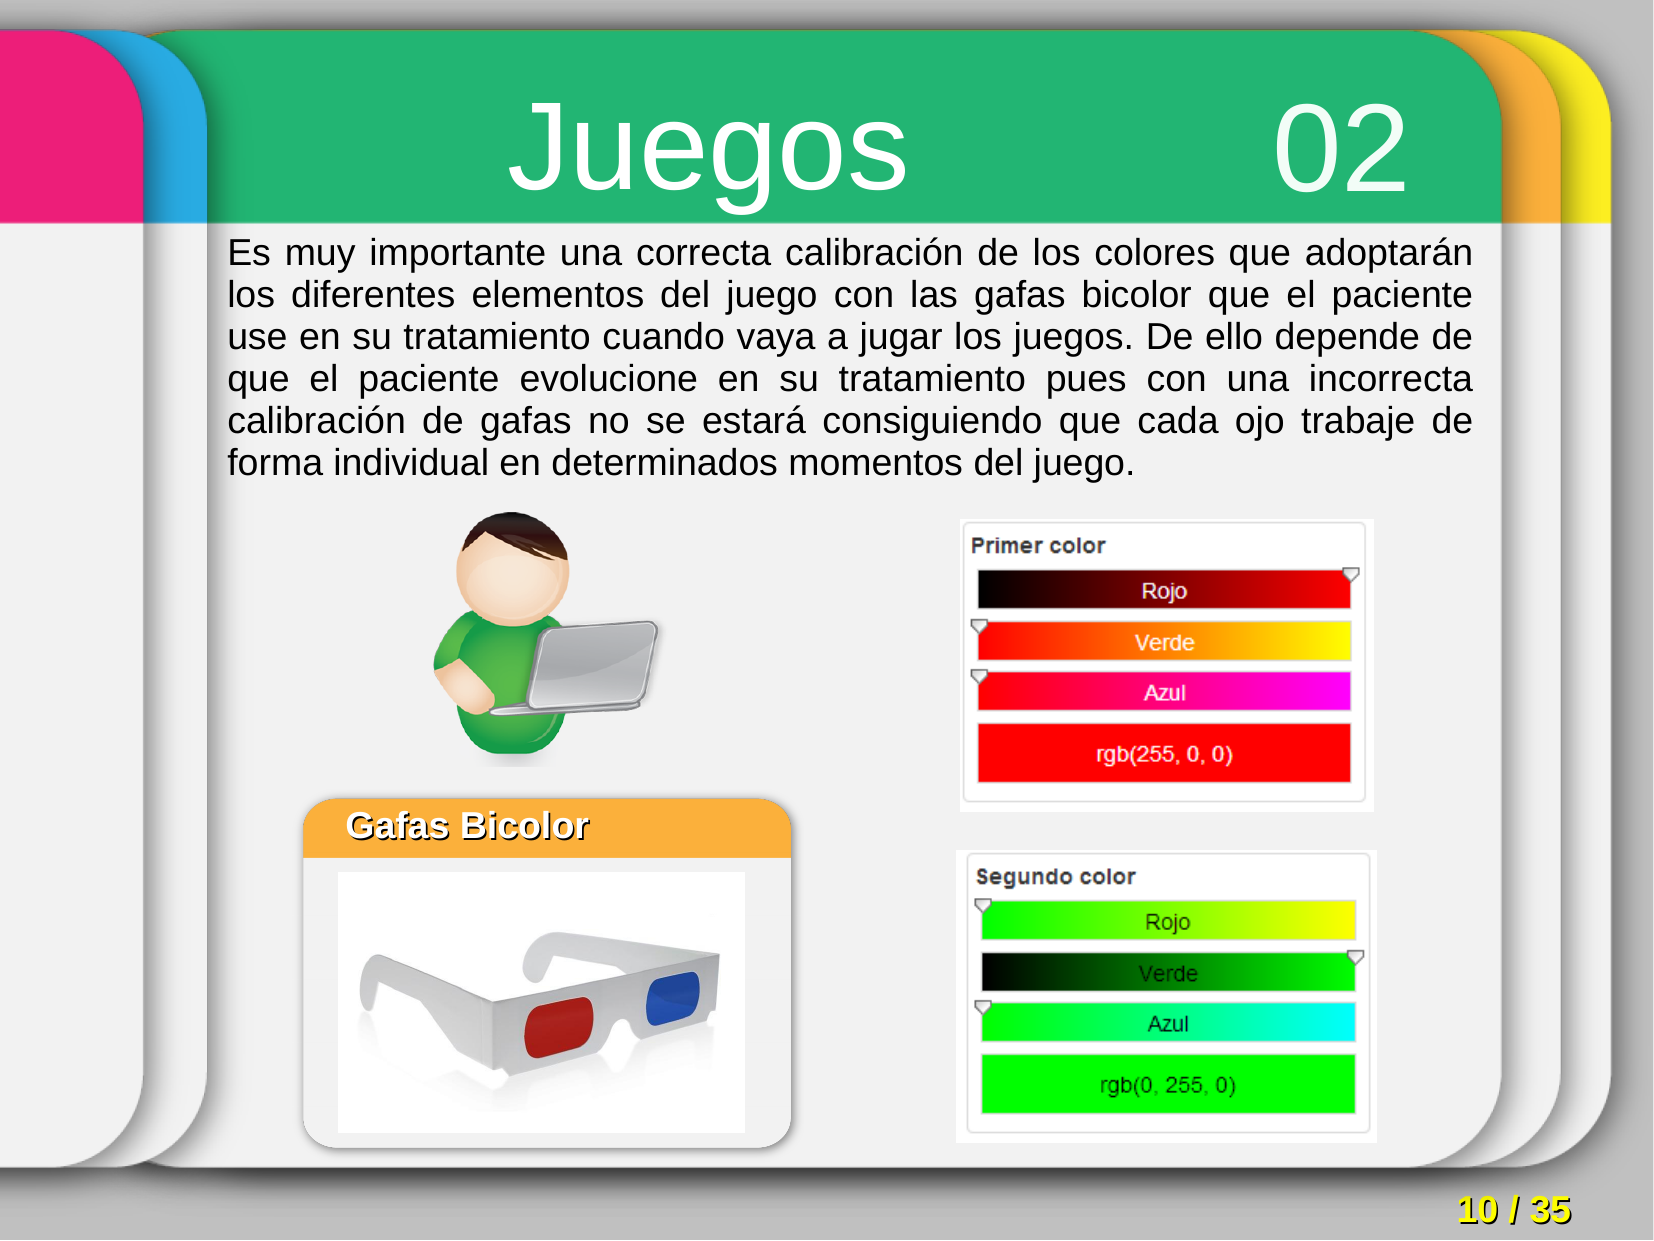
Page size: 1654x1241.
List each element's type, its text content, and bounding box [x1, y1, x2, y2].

text_box Gafas Bicolor [330, 797, 605, 856]
title Juegos [147, 59, 1270, 235]
text_box Es muy importante una correcta calibración de los colores que adoptarán los diferentes elementos del juego con las gafas bicolor que el paciente use en su tratamiento cuando vaya a jugar los juegos. De ello depende de que el paciente evolucione en su tratamiento pues con una incorrecta calibración de gafas no se estará consiguiendo que cada ojo trabaje de forma individual en determinados momentos del juego. [212, 224, 1489, 492]
text_box 02 [1257, 58, 1433, 224]
picture [0, 0, 1654, 1241]
